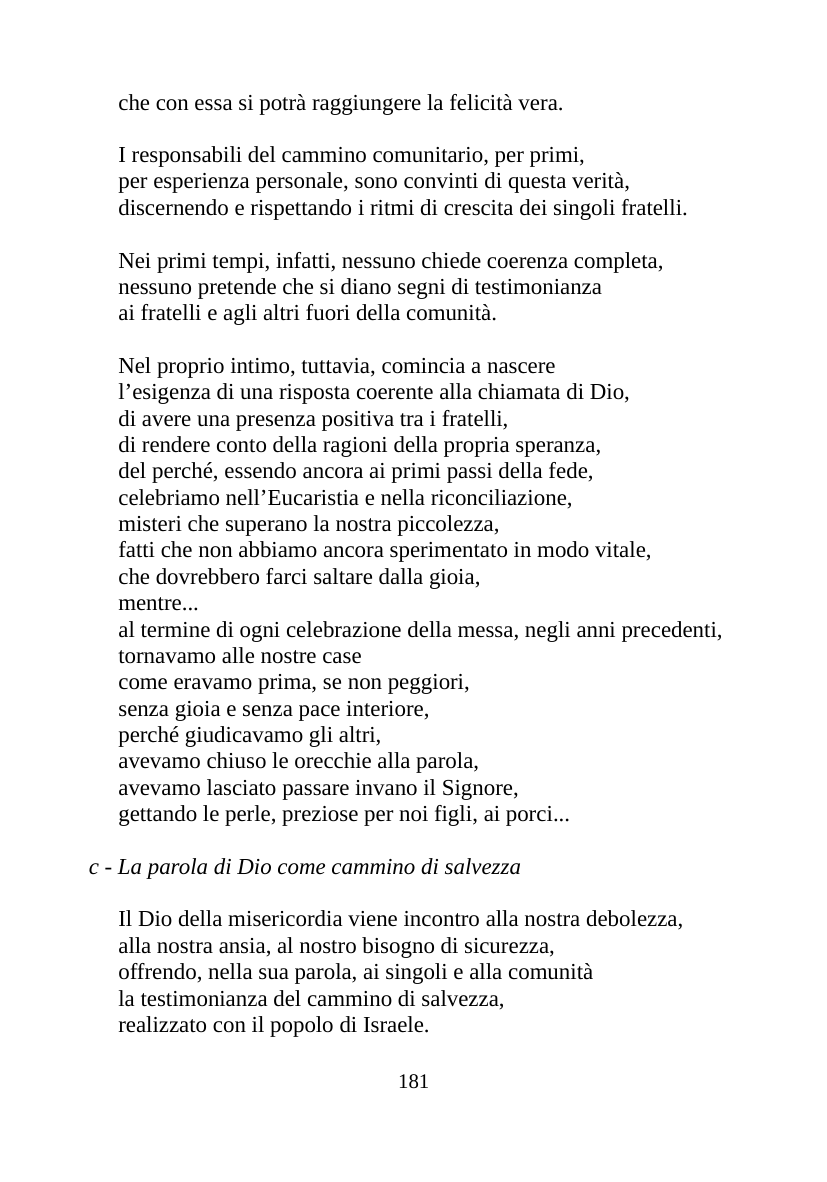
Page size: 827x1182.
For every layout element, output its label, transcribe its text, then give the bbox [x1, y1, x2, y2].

text ai fratelli e agli altri fuori della comunità. [88, 299, 738, 326]
text c - La parola di Dio come cammino di salvezza [88, 853, 738, 879]
text di rendere conto della ragioni della propria speranza, [88, 431, 738, 457]
text l’esigenza di una risposta coerente alla chiamata di Dio, [88, 378, 738, 405]
text alla nostra ansia, al nostro bisogno di sicurezza, [88, 932, 738, 958]
text perché giudicavamo gli altri, [88, 721, 738, 747]
text per esperienza personale, sono convinti di questa verità, [88, 168, 738, 194]
text la testimonianza del cammino di salvezza, [88, 984, 738, 1011]
text Nel proprio intimo, tuttavia, comincia a nascere [88, 352, 738, 378]
text offrendo, nella sua parola, ai singoli e alla comunità [88, 958, 738, 984]
text Nei primi tempi, infatti, nessuno chiede coerenza completa, [88, 247, 738, 273]
text che con essa si potrà raggiungere la felicità vera. [88, 88, 738, 115]
text del perché, essendo ancora ai primi passi della fede, [88, 457, 738, 484]
text avevamo lasciato passare invano il Signore, [88, 774, 738, 800]
text tornavamo alle nostre case [88, 642, 738, 668]
text gettando le perle, preziose per noi figli, ai porci... [88, 800, 738, 826]
text I responsabili del cammino comunitario, per primi, [88, 141, 738, 168]
text celebriamo nell’Eucaristia e nella riconciliazione, [88, 484, 738, 510]
text al termine di ogni celebrazione della messa, negli anni precedenti, [88, 616, 738, 642]
text misteri che superano la nostra piccolezza, [88, 510, 738, 537]
text di avere una presenza positiva tra i fratelli, [88, 405, 738, 431]
text realizzato con il popolo di Israele. [88, 1011, 738, 1037]
text che dovrebbero farci saltare dalla gioia, [88, 563, 738, 589]
text nessuno pretende che si diano segni di testimonianza [88, 273, 738, 299]
text mentre... [88, 589, 738, 616]
text senza gioia e senza pace interiore, [88, 695, 738, 721]
text come eravamo prima, se non peggiori, [88, 668, 738, 695]
text fatti che non abbiamo ancora sperimentato in modo vitale, [88, 537, 738, 563]
text avevamo chiuso le orecchie alla parola, [88, 747, 738, 774]
text discernendo e rispettando i ritmi di crescita dei singoli fratelli. [88, 194, 738, 220]
text Il Dio della misericordia viene incontro alla nostra debolezza, [88, 906, 738, 932]
